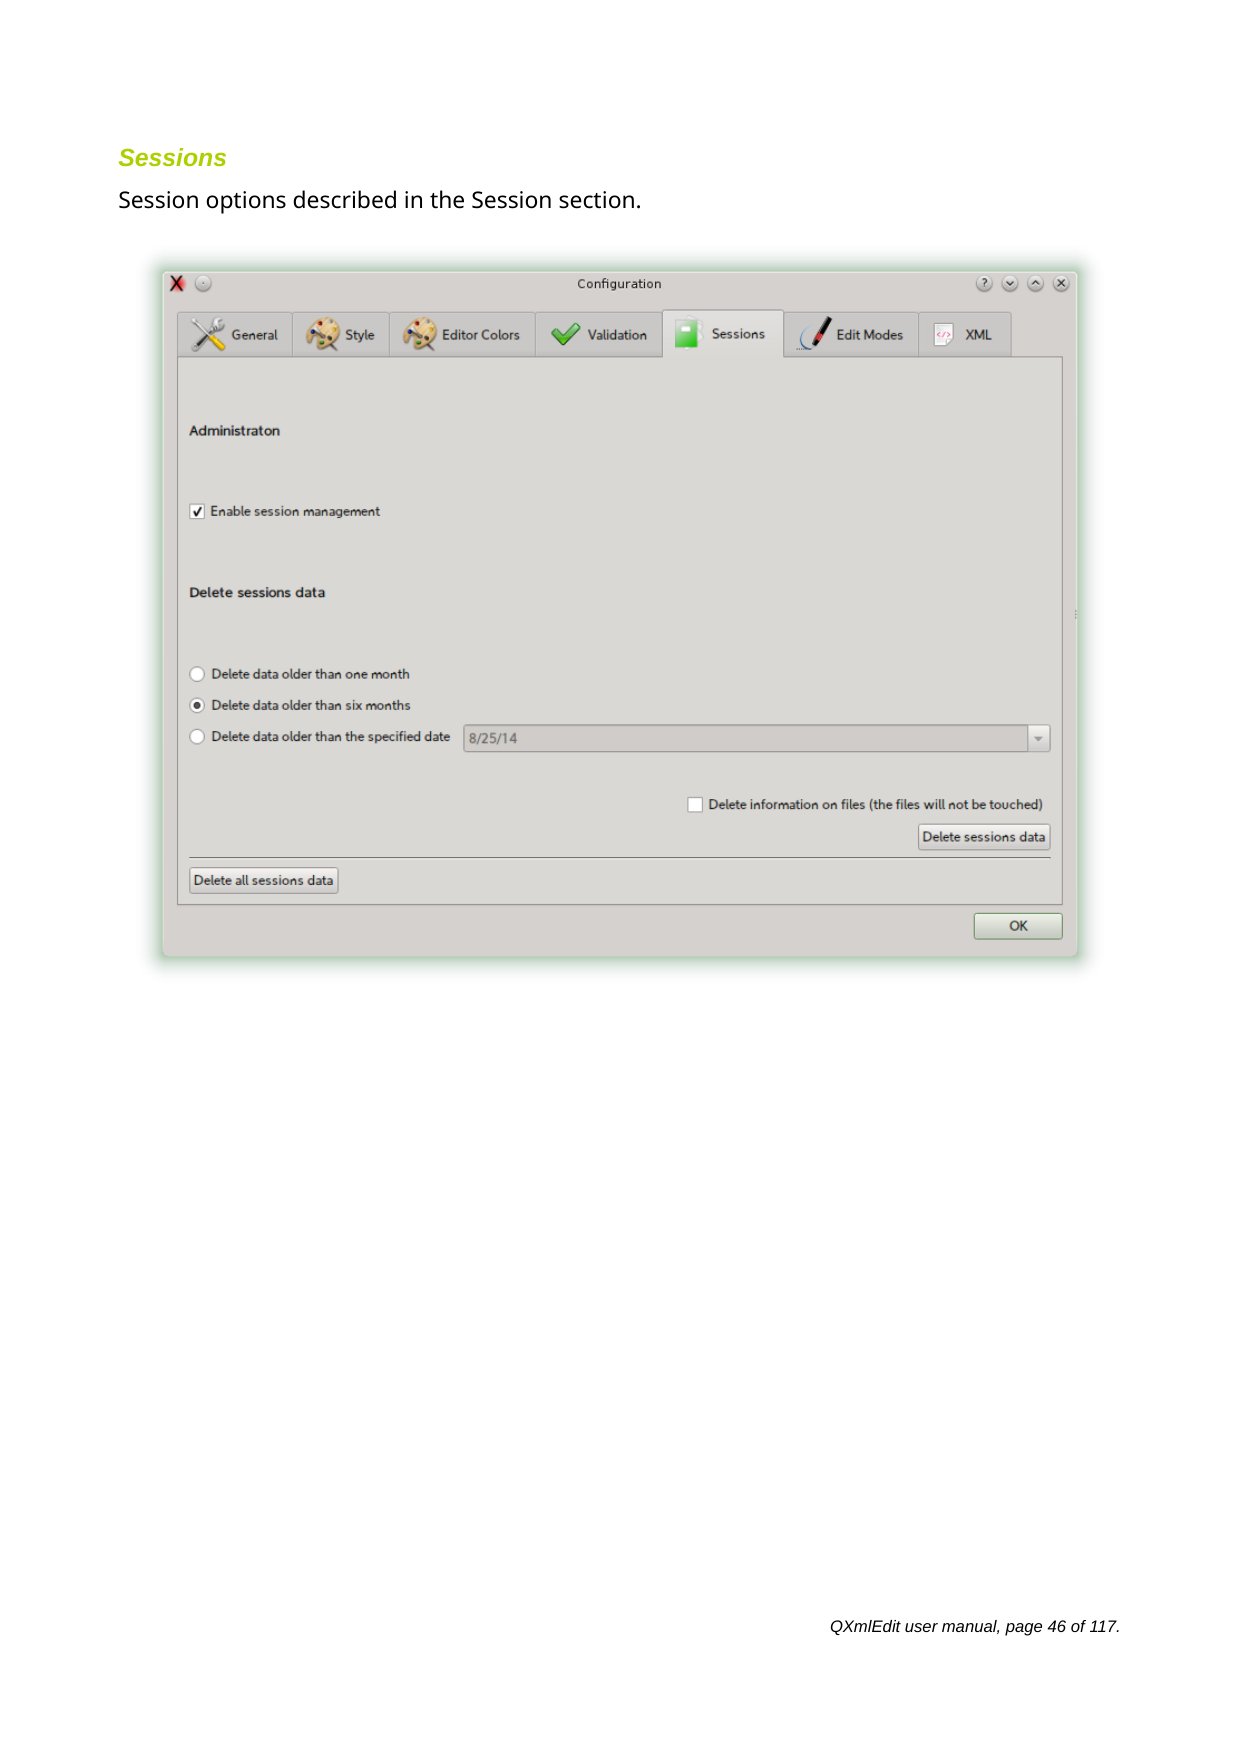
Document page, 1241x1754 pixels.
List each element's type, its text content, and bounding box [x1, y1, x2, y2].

subtitle Sessions [118, 143, 1122, 172]
text Session options described in the Session section. [118, 184, 1122, 215]
picture [118, 227, 1122, 1001]
